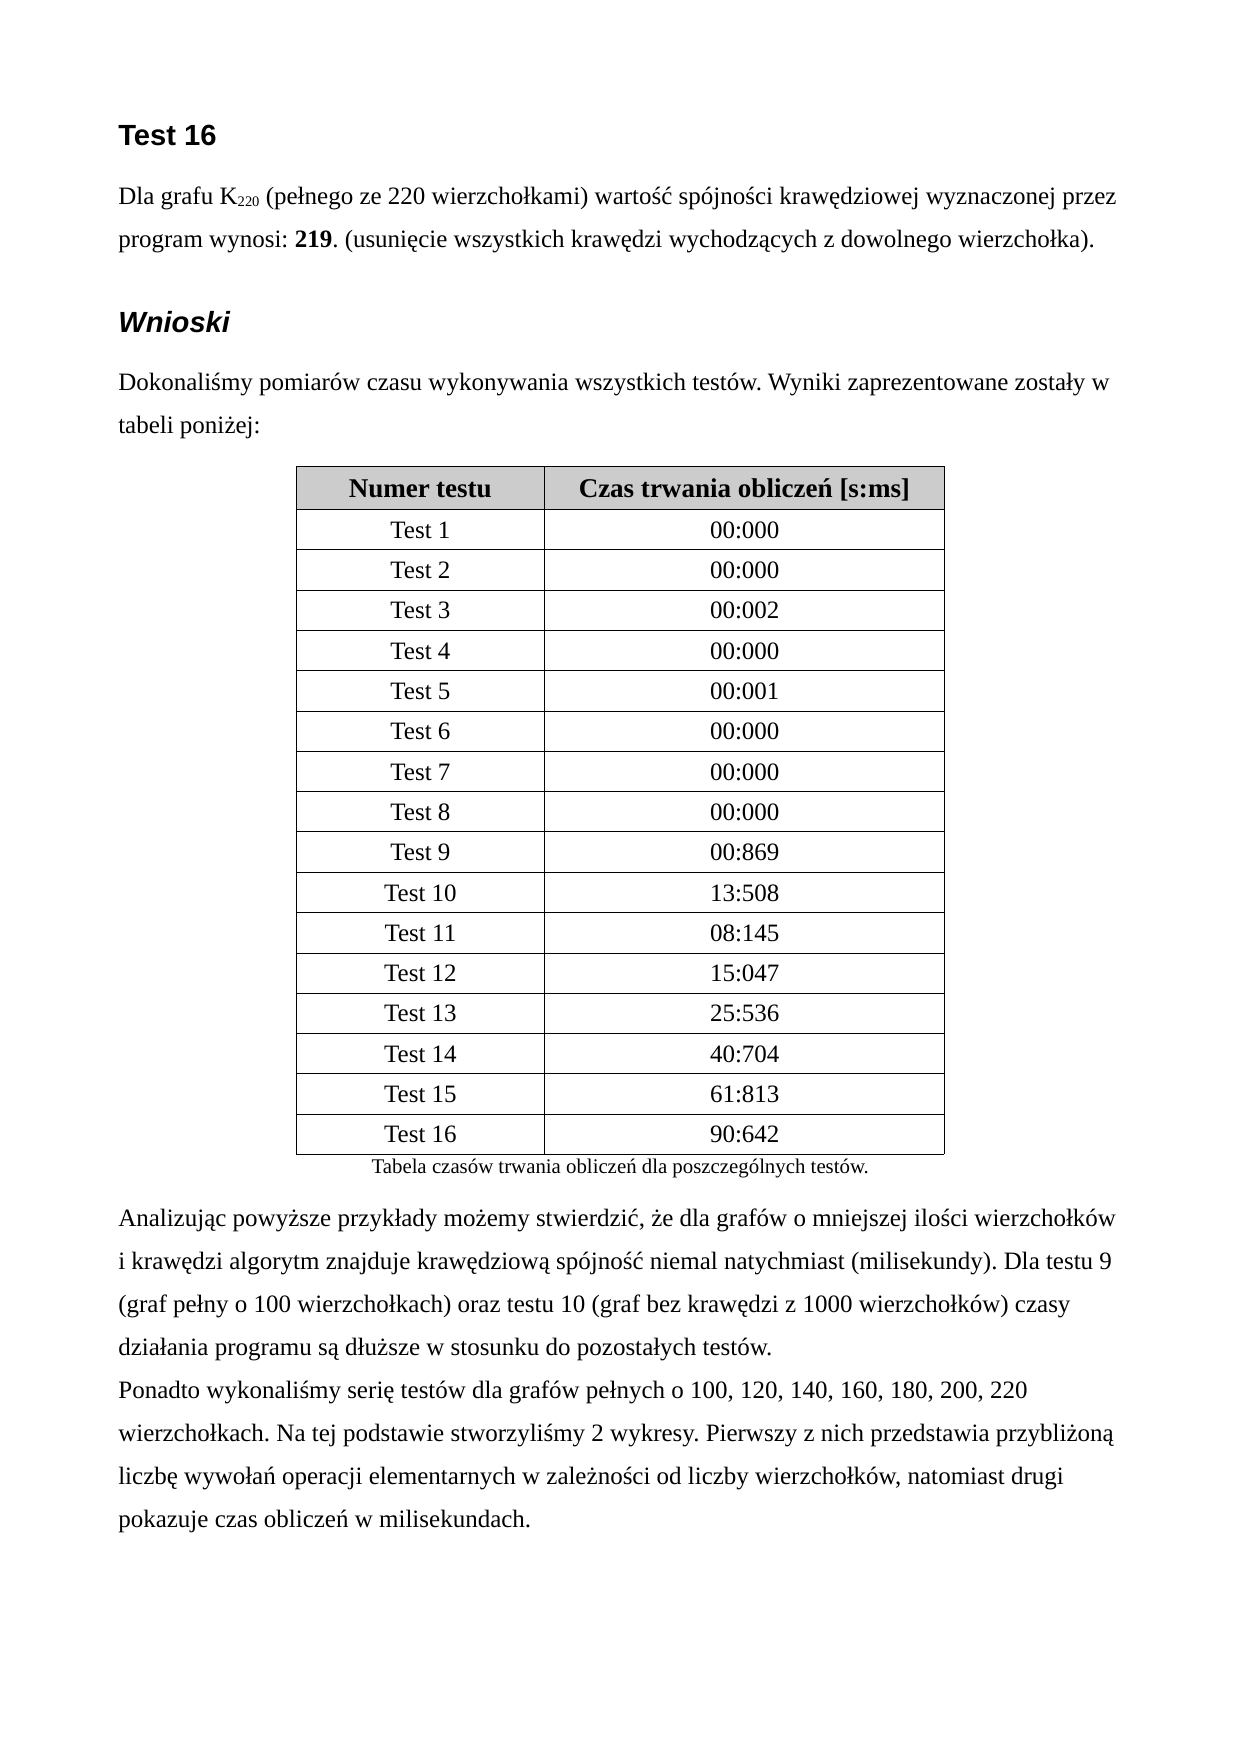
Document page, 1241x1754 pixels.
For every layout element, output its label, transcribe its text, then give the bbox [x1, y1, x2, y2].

table_cell Test 9 [297, 832, 544, 872]
table_cell Test 3 [297, 591, 544, 630]
table_cell 13:508 [545, 873, 944, 912]
table_cell Test 14 [297, 1034, 544, 1073]
subtitle Test 16 [118, 118, 1122, 152]
table_cell 40:704 [545, 1034, 944, 1073]
table_cell 15:047 [545, 954, 944, 993]
table_cell Test 5 [297, 671, 544, 711]
table_cell Test 16 [297, 1115, 544, 1154]
table_cell 00:000 [545, 712, 944, 751]
table_cell 90:642 [545, 1115, 944, 1154]
table_cell 08:145 [545, 913, 944, 952]
table_cell 00:002 [545, 591, 944, 630]
table_cell 00:000 [545, 631, 944, 670]
table_cell Test 11 [297, 913, 544, 952]
table_cell 00:001 [545, 671, 944, 711]
table_cell 00:000 [545, 792, 944, 831]
table_cell 25:536 [545, 994, 944, 1033]
text Tabela czasów trwania obliczeń dla poszczególnych testów. [118, 1154, 1122, 1178]
text Dokonaliśmy pomiarów czasu wykonywania wszystkich testów. Wyniki zaprezentowane zostały w tabeli poniżej: [118, 367, 1122, 439]
table_cell Test 10 [297, 873, 544, 912]
table_cell Test 15 [297, 1074, 544, 1114]
table_cell 00:000 [545, 752, 944, 791]
table_cell Test 2 [297, 550, 544, 589]
table_cell Test 7 [297, 752, 544, 791]
table_cell 00:869 [545, 832, 944, 872]
table_cell Test 8 [297, 792, 544, 831]
table_header Numer testu [297, 467, 544, 509]
table_cell Test 4 [297, 631, 544, 670]
table_cell 00:000 [545, 510, 944, 549]
table_header Czas trwania obliczeń [s:ms] [545, 467, 944, 509]
table_cell Test 13 [297, 994, 544, 1033]
table_cell Test 6 [297, 712, 544, 751]
table_cell Test 1 [297, 510, 544, 549]
table_cell 00:000 [545, 550, 944, 589]
text Dla grafu K220 (pełnego ze 220 wierzchołkami) wartość spójności krawędziowej wyznaczonej przez program wynosi: 219. (usunięcie wszystkich krawędzi wychodzących z dowolnego wierzchołka). [118, 181, 1122, 253]
table_cell 61:813 [545, 1074, 944, 1114]
list Analizując powyższe przykłady możemy stwierdzić, że dla grafów o mniejszej ilości wierzchołków i krawędzi algorytm znajduje krawędziową spójność niemal natychmiast (milisekundy). Dla testu 9 (graf pełny o 100 wierzchołkach) oraz testu 10 (graf bez krawędzi z 1000 wierzchołków) czasy działania programu są dłuższe w stosunku do pozostałych testów. [118, 1203, 1122, 1361]
subtitle Wnioski [118, 305, 1122, 338]
list Ponadto wykonaliśmy serię testów dla grafów pełnych o 100, 120, 140, 160, 180, 200, 220 wierzchołkach. Na tej podstawie stworzyliśmy 2 wykresy. Pierwszy z nich przedstawia przybliżoną liczbę wywołań operacji elementarnych w zależności od liczby wierzchołków, natomiast drugi pokazuje czas obliczeń w milisekundach. [118, 1375, 1122, 1533]
table_cell Test 12 [297, 954, 544, 993]
